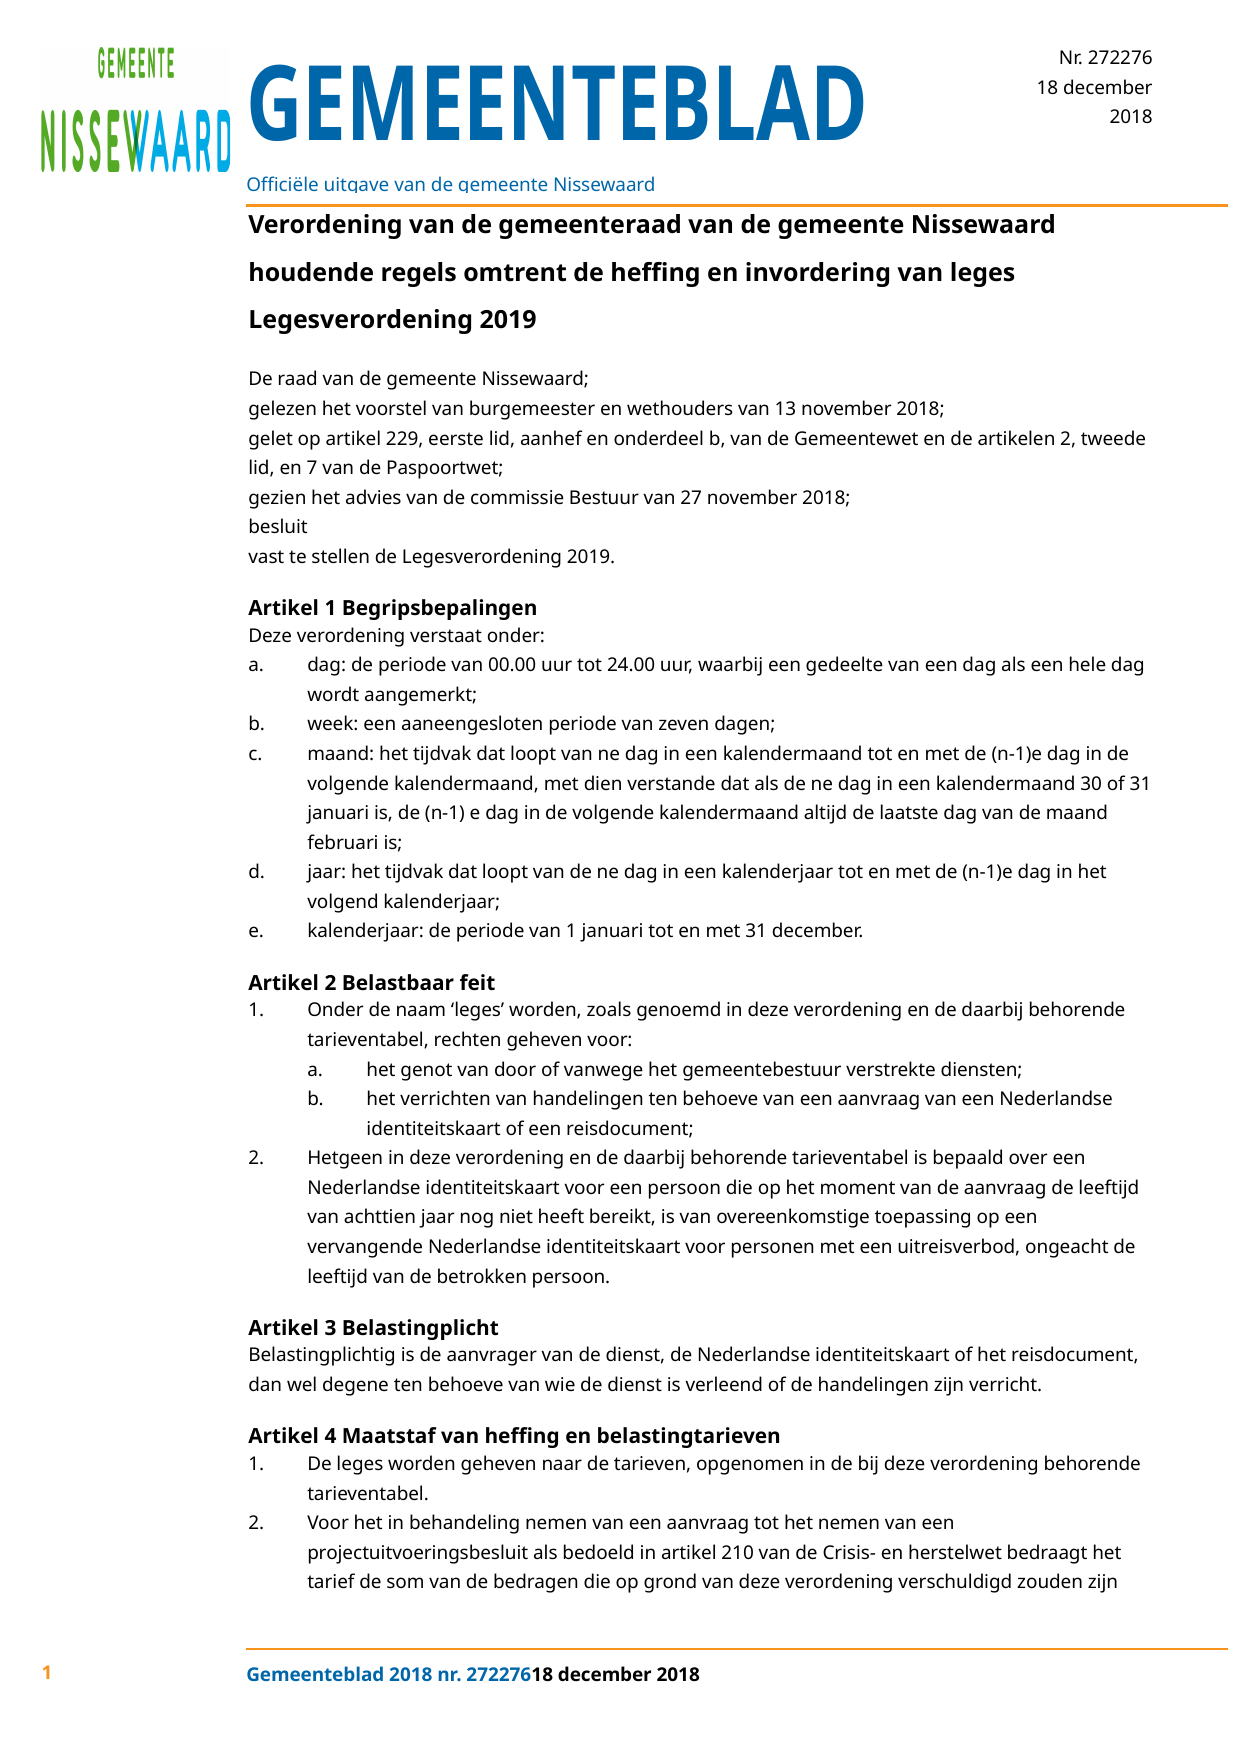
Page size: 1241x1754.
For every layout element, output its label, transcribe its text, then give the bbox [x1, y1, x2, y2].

text vast te stellen de Legesverordening 2019. [248, 543, 1152, 569]
picture [41, 47, 231, 172]
list Onder de naam ‘leges’ worden, zoals genoemd in deze verordening en de daarbij behorende tarieventabel, rechten geheven voor: [248, 997, 1152, 1052]
picture [154, 157, 165, 172]
picture [222, 122, 227, 160]
text besluit [248, 513, 1152, 539]
text Artikel 3 Belastingplicht [248, 1313, 1152, 1342]
text Artikel 4 Maatstaf van heffing en belastingtarieven [248, 1422, 1152, 1450]
list De leges worden geheven naar de tarieven, opgenomen in de bij deze verordening behorende tarieventabel. [248, 1450, 1152, 1505]
text gelet op artikel 229, eerste lid, aanhef en onderdeel b, van de Gemeentewet en de artikelen 2, tweede lid, en 7 van de Paspoortwet; [248, 425, 1152, 480]
text De raad van de gemeente Nissewaard; [248, 366, 1152, 391]
list dag: de periode van 00.00 uur tot 24.00 uur, waarbij een gedeelte van een dag als een hele dag wordt aangemerkt; [248, 651, 1152, 707]
text Belastingplichtig is de aanvrager van de dienst, de Nederlandse identiteitskaart of het reisdocument, dan wel degene ten behoeve van wie de dienst is verleend of de handelingen zijn verricht. [248, 1342, 1152, 1397]
text gelezen het voorstel van burgemeester en wethouders van 13 november 2018; [248, 395, 1152, 421]
text Artikel 1 Begripsbepalingen [248, 593, 1152, 622]
text Deze verordening verstaat onder: [248, 622, 1152, 648]
list Hetgeen in deze verordening en de daarbij behorende tarieventabel is bepaald over een Nederlandse identiteitskaart voor een persoon die op het moment van de aanvraag de leeftijd van achttien jaar nog niet heeft bereikt, is van overeenkomstige toepassing op een vervangende Nederlandse identiteitskaart voor personen met een uitreisverbod, ongeacht de leeftijd van de betrokken persoon. [248, 1144, 1152, 1288]
list kalenderjaar: de periode van 1 januari tot en met 31 december. [248, 918, 1152, 943]
picture [201, 122, 206, 138]
picture [176, 157, 187, 172]
list Voor het in behandeling nemen van een aanvraag tot het nemen van een projectuitvoeringsbesluit als bedoeld in artikel 210 van de Crisis- en herstelwet bedraagt het tarief de som van de bedragen die op grond van deze verordening verschuldigd zouden zijn [248, 1509, 1152, 1594]
list week: een aaneengesloten periode van zeven dagen; [248, 711, 1152, 736]
list het genot van door of vanwege het gemeentebestuur verstrekte diensten; [307, 1056, 1152, 1081]
text gezien het advies van de commissie Bestuur van 27 november 2018; [248, 484, 1152, 509]
text Artikel 2 Belastbaar feit [248, 968, 1152, 997]
list het verrichten van handelingen ten behoeve van een aanvraag van een Nederlandse identiteitskaart of een reisdocument; [307, 1085, 1152, 1141]
picture [200, 151, 206, 172]
list maand: het tijdvak dat loopt van ne dag in een kalendermaand tot en met de (n-1)e dag in de volgende kalendermaand, met dien verstande dat als de ne dag in een kalendermaand 30 of 31 januari is, de (n-1) e dag in de volgende kalendermaand altijd de laatste dag van de maand februari is; [248, 740, 1152, 855]
text Verordening van de gemeenteraad van de gemeente Nissewaard houdende regels omtrent de heffing en invordering van leges Legesverordening 2019 [248, 207, 1152, 336]
list jaar: het tijdvak dat loopt van de ne dag in een kalenderjaar tot en met de (n-1)e dag in het volgend kalenderjaar; [248, 858, 1152, 914]
